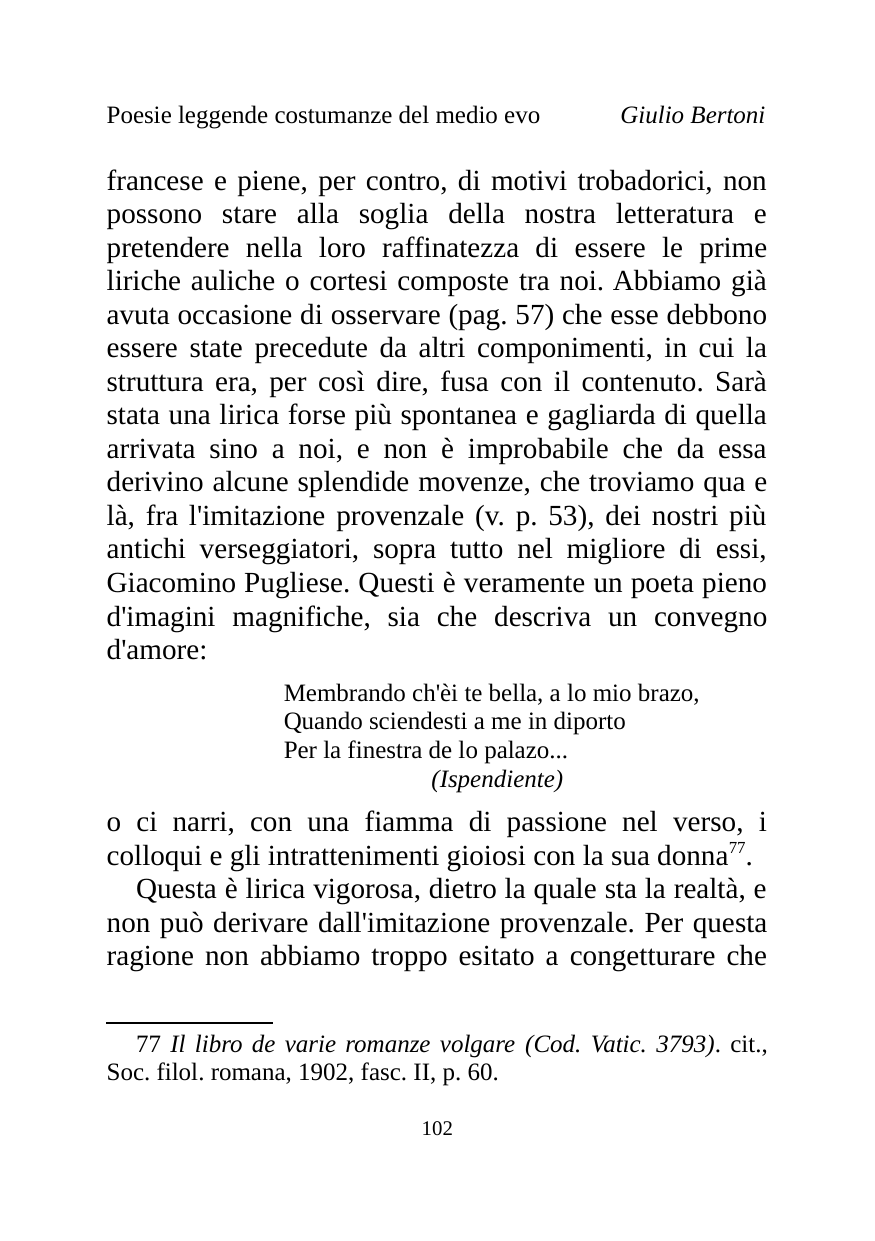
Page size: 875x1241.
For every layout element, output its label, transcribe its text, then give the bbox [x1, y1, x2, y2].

text (Ispendiente) [431, 764, 768, 793]
text o ci narri, con una fiamma di passione nel verso, i colloqui e gli intrattenimenti gioiosi con la sua donna. [106, 804, 768, 871]
text francese e piene, per contro, di motivi trobadorici, non possono stare alla soglia della nostra letteratura e pretendere nella loro raffinatezza di essere le prime liriche auliche o cortesi composte tra noi. Abbiamo già avuta occasione di osservare (pag. 57) che esse debbono essere state precedute da altri componimenti, in cui la struttura era, per così dire, fusa con il contenuto. Sarà stata una lirica forse più spontanea e gagliarda di quella arrivata sino a noi, e non è improbabile che da essa derivino alcune splendide movenze, che troviamo qua e là, fra l'imitazione provenzale (v. p. 53), dei nostri più antichi verseggiatori, sopra tutto nel migliore di essi, Giacomino Pugliese. Questi è veramente un poeta pieno d'imagini magnifiche, sia che descriva un convegno d'amore: [106, 163, 768, 666]
text Membrando ch'èi te bella, a lo mio brazo, Quando sciendesti a me in diporto Per la finestra de lo palazo... [283, 678, 768, 764]
text Il libro de varie romanze volgare (Cod. Vatic. 3793). cit., Soc. filol. romana, 1902, fasc. II, p. 60. [106, 1029, 768, 1086]
text Questa è lirica vigorosa, dietro la quale sta la realtà, e non può derivare dall'imitazione provenzale. Per questa ragione non abbiamo troppo esitato a congetturare che [106, 871, 768, 972]
